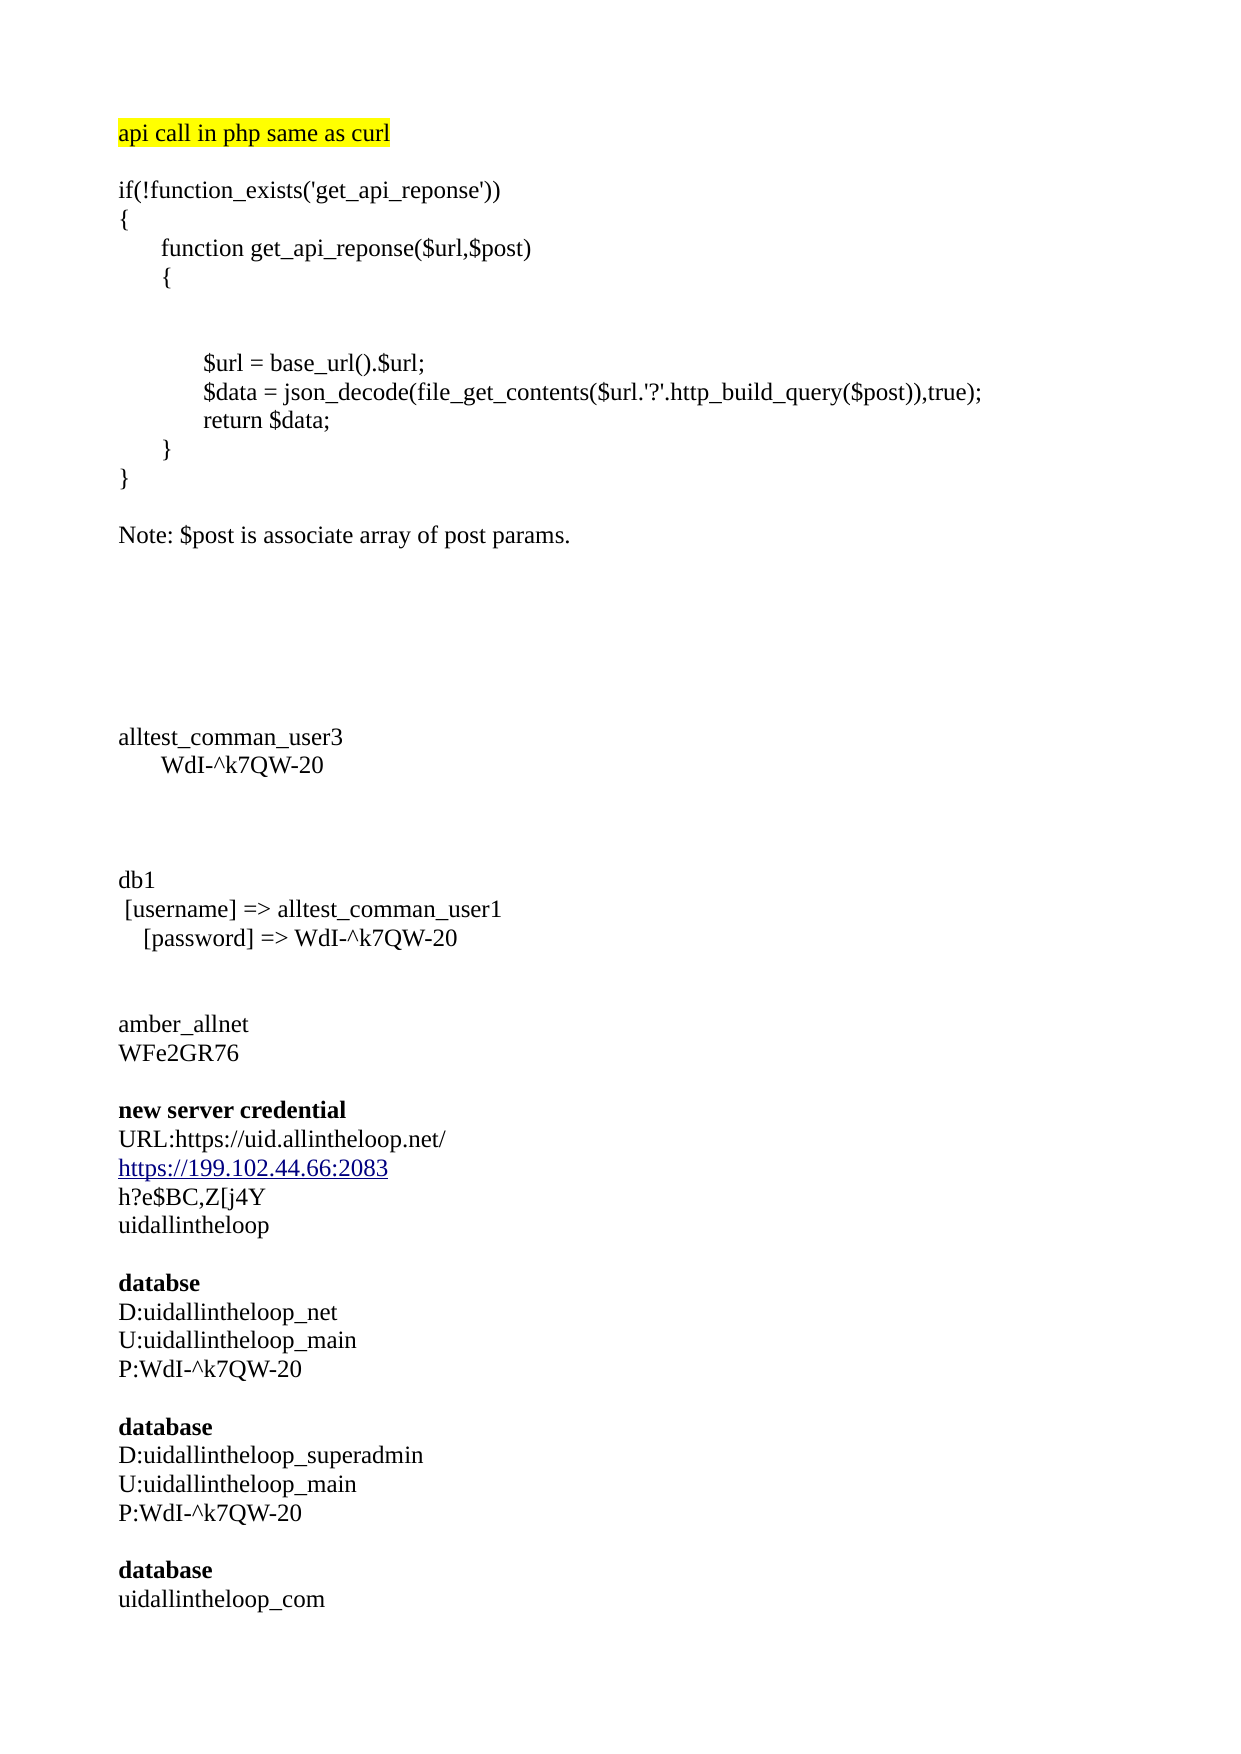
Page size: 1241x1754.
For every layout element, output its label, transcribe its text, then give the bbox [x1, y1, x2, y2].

text $url = base_url().$url; [118, 348, 1122, 377]
text WFe2GR76 [118, 1038, 1122, 1067]
text { [118, 204, 1122, 233]
text P:WdI-^k7QW-20 [118, 1354, 1122, 1383]
text function get_api_reponse($url,$post) [118, 233, 1122, 262]
text uidallintheloop_com [118, 1584, 1122, 1613]
text [username] => alltest_comman_user1 [118, 894, 1122, 923]
text https://199.102.44.66:2083 [118, 1153, 1122, 1182]
text if(!function_exists('get_api_reponse')) [118, 176, 1122, 204]
text uidallintheloop [118, 1211, 1122, 1239]
text U:uidallintheloop_main [118, 1326, 1122, 1354]
text api call in php same as curl [118, 118, 1122, 147]
text } [118, 434, 1122, 463]
text D:uidallintheloop_superadmin [118, 1441, 1122, 1469]
text U:uidallintheloop_main [118, 1469, 1122, 1498]
text D:uidallintheloop_net [118, 1297, 1122, 1326]
text Note: $post is associate array of post params. [118, 521, 1122, 549]
text db1 [118, 866, 1122, 894]
text alltest_comman_user3 [118, 722, 1122, 751]
text return $data; [118, 406, 1122, 434]
text database [118, 1412, 1122, 1441]
text h?e$BC,Z[j4Y [118, 1182, 1122, 1211]
text URL:https://uid.allintheloop.net/ [118, 1124, 1122, 1153]
text WdI-^k7QW-20 [118, 751, 1122, 779]
text databse [118, 1268, 1122, 1297]
text { [118, 262, 1122, 291]
text $data = json_decode(file_get_contents($url.'?'.http_build_query($post)),true); [118, 377, 1122, 406]
text } [118, 463, 1122, 492]
text P:WdI-^k7QW-20 [118, 1498, 1122, 1527]
text amber_allnet [118, 1009, 1122, 1038]
text database [118, 1556, 1122, 1584]
text [password] => WdI-^k7QW-20 [118, 923, 1122, 952]
text new server credential [118, 1096, 1122, 1124]
